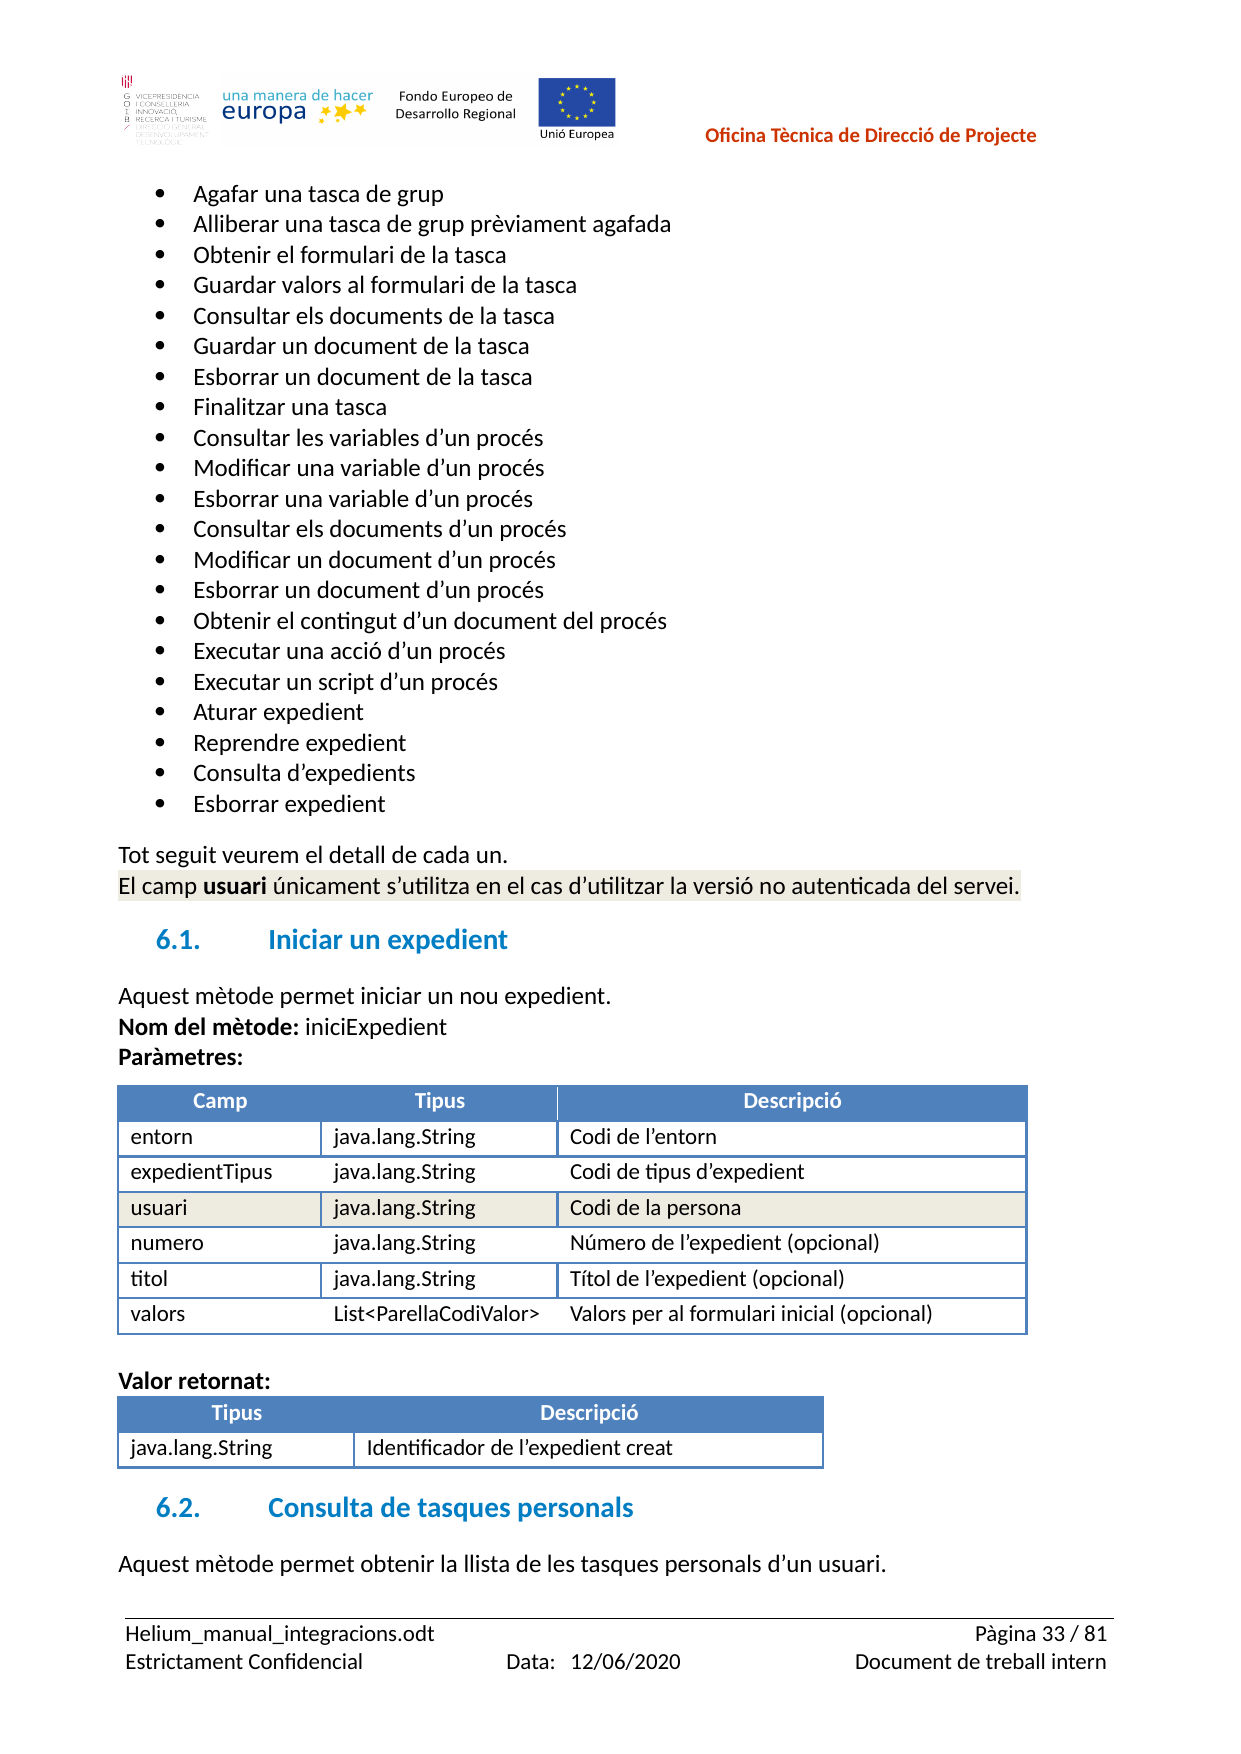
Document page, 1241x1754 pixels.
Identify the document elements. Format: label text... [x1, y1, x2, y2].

list Reprendre expedient [156, 727, 1122, 758]
table_cell Identificador de l’expedient creat [355, 1433, 822, 1466]
list Finalitzar una tasca [156, 391, 1122, 422]
text Aquest mètode permet obtenir la llista de les tasques personals d’un usuari. [118, 1548, 1122, 1579]
table_cell java.lang.String [322, 1264, 556, 1297]
list Aturar expedient [156, 697, 1122, 727]
table_cell Títol de l’expedient (opcional) [559, 1264, 1025, 1297]
table_cell expedientTipus [119, 1158, 321, 1191]
table_cell java.lang.String [119, 1433, 353, 1466]
table_header Camp [119, 1087, 321, 1120]
table_cell numero [119, 1228, 321, 1262]
picture [219, 73, 621, 147]
picture [118, 73, 213, 147]
list Consultar els documents d’un procés [156, 513, 1122, 544]
subtitle Consulta de tasques personals [156, 1489, 1122, 1525]
list Esborrar un document de la tasca [156, 361, 1122, 391]
table_cell entorn [119, 1122, 320, 1155]
table_cell java.lang.String [322, 1122, 556, 1155]
text Valor retornat: [118, 1365, 1122, 1396]
list Esborrar una variable d’un procés [156, 483, 1122, 513]
list Modificar un document d’un procés [156, 544, 1122, 574]
table_cell Número de l’expedient (opcional) [558, 1228, 1025, 1262]
table_cell Codi de l’entorn [559, 1122, 1025, 1155]
table_cell java.lang.String [321, 1158, 557, 1191]
table_cell java.lang.String [321, 1228, 557, 1262]
list Guardar valors al formulari de la tasca [156, 269, 1122, 300]
table_cell java.lang.String [322, 1193, 556, 1226]
list Alliberar una tasca de grup prèviament agafada [156, 208, 1122, 239]
list Modificar una variable d’un procés [156, 452, 1122, 483]
text Tot seguit veurem el detall de cada un. El camp usuari únicament s’utilitza en el cas d’utilitzar la versió no autenticada del servei. [118, 839, 1122, 901]
table_header Tipus [321, 1087, 557, 1120]
text Aquest mètode permet iniciar un nou expedient. [118, 980, 1122, 1011]
list Executar una acció d’un procés [156, 636, 1122, 666]
list Consultar les variables d’un procés [156, 422, 1122, 452]
text Nom del mètode: iniciExpedient Paràmetres: [118, 1011, 1122, 1072]
list Obtenir el formulari de la tasca [156, 239, 1122, 269]
list Consulta d’expedients [156, 758, 1122, 788]
table_cell titol [119, 1264, 320, 1297]
list Agafar una tasca de grup [156, 178, 1122, 208]
list Consultar els documents de la tasca [156, 300, 1122, 330]
list Esborrar un document d’un procés [156, 574, 1122, 605]
table_cell usuari [119, 1193, 320, 1226]
list Obtenir el contingut d’un document del procés [156, 605, 1122, 636]
table_cell Valors per al formulari inicial (opcional) [558, 1299, 1025, 1332]
table_header Descripció [558, 1087, 1025, 1120]
list Executar un script d’un procés [156, 666, 1122, 697]
table_cell valors [119, 1299, 321, 1332]
table_cell Codi de la persona [559, 1193, 1025, 1226]
subtitle Iniciar un expedient [156, 921, 1122, 957]
table_cell Codi de tipus d’expedient [558, 1158, 1025, 1191]
table_cell List<ParellaCodiValor> [321, 1299, 557, 1332]
table_header Descripció [354, 1398, 822, 1431]
list Esborrar expedient [156, 788, 1122, 819]
list Guardar un document de la tasca [156, 330, 1122, 361]
table_header Tipus [119, 1398, 354, 1431]
